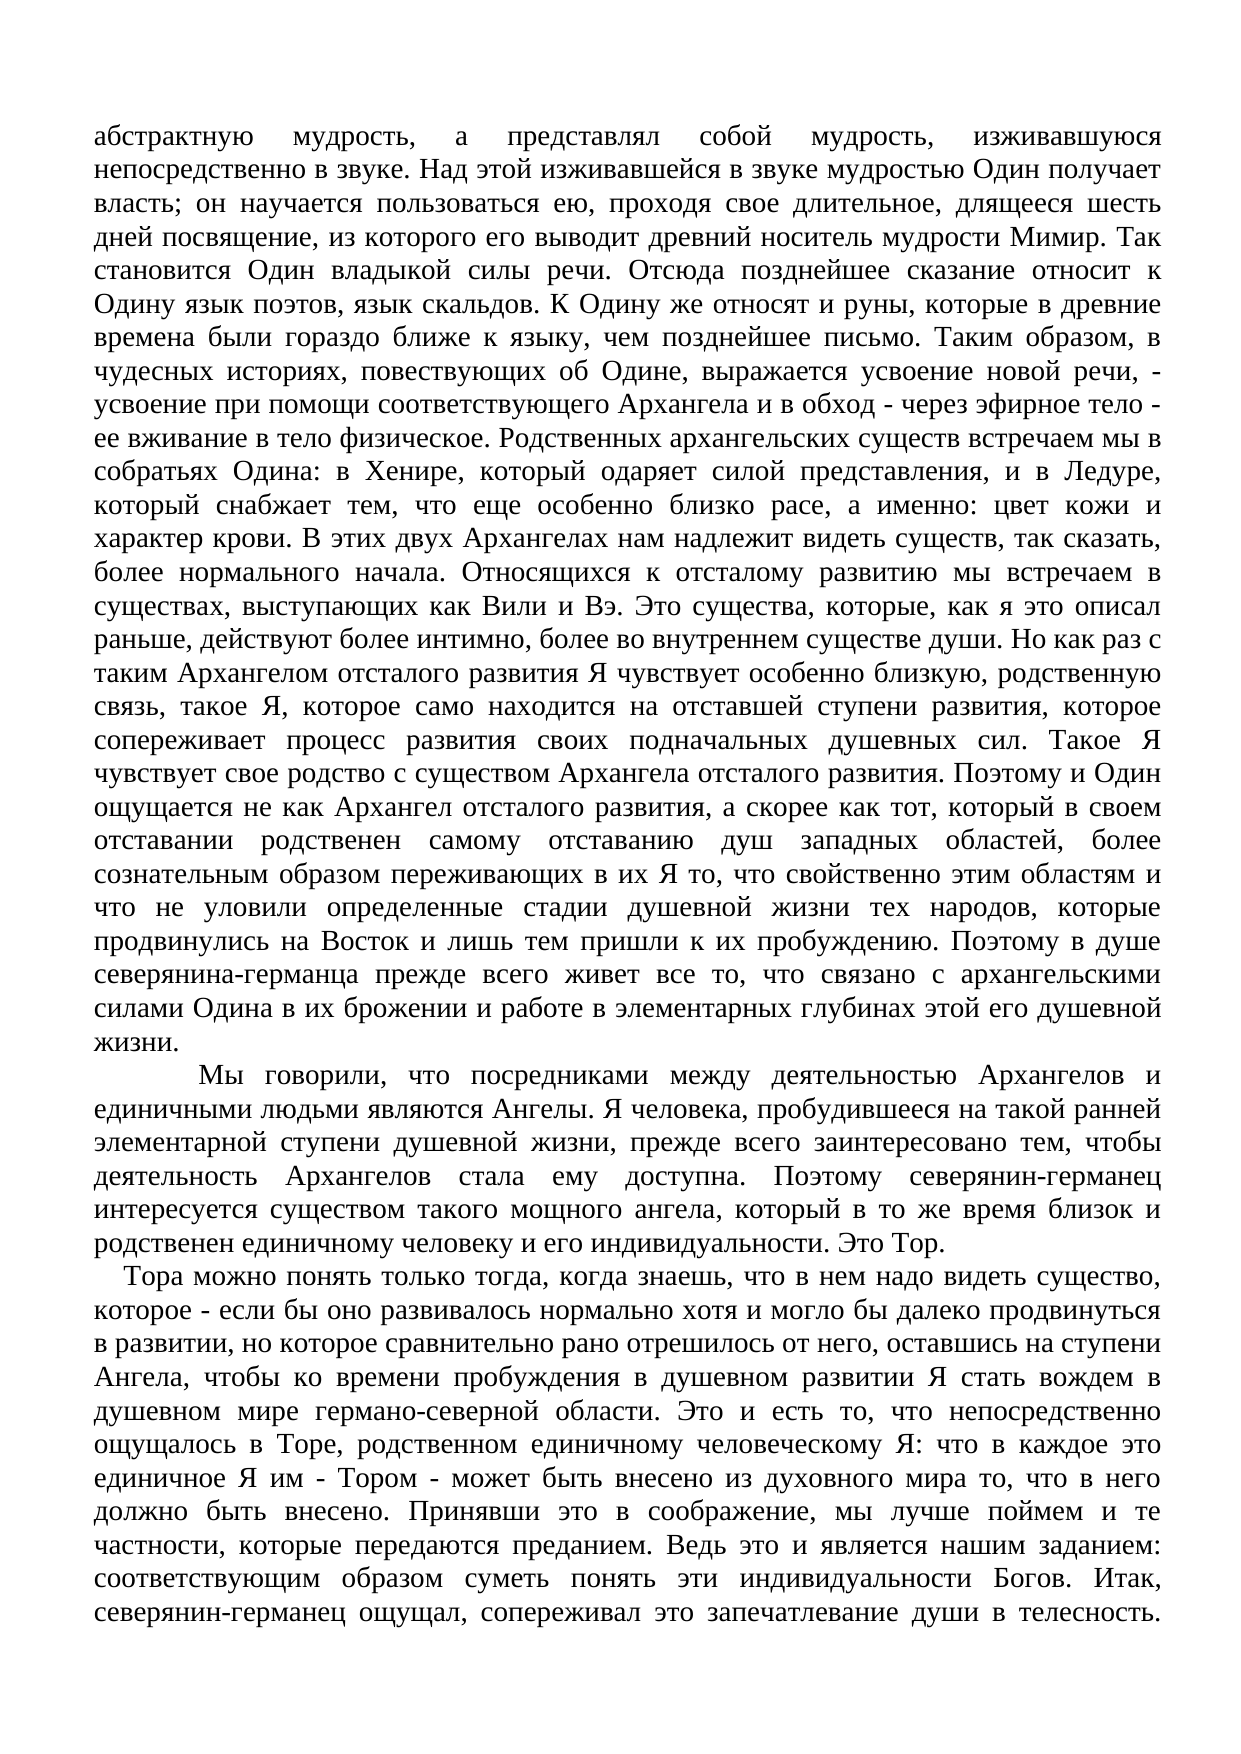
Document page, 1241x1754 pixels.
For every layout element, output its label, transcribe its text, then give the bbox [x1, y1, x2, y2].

text Тора можно понять только тогда, когда знаешь, что в нем надо видеть существо, которое - если бы оно развивалось нормально хотя и могло бы далеко продвинуться в развитии, но которое сравнительно рано отрешилось от него, оставшись на ступени Ангела, чтобы ко времени пробуждения в душевном развитии Я стать вождем в душевном мире германо-северной области. Это и есть то, что непосредственно ощущалось в Торе, родственном единичному человеческому Я: что в каждое это единичное Я им - Тором - может быть внесено из духовного мира то, что в него должно быть внесено. Принявши это в соображение, мы лучше поймем и те частности, которые передаются преданием. Ведь это и является нашим заданием: соответствующим образом суметь понять эти индивидуальности Богов. Итак, северянин-германец ощущал, сопереживал это запечатлевание души в телесность. [94, 1258, 1162, 1627]
text Мы говорили, что посредниками между деятельностью Архангелов и единичными людьми являются Ангелы. Я человека, пробудившееся на такой ранней элементарной ступени душевной жизни, прежде всего заинтересовано тем, чтобы деятельность Архангелов стала ему доступна. Поэтому северянин-германец интересуется существом такого мощного ангела, который в то же время близок и родственен единичному человеку и его индивидуальности. Это Тор. [94, 1057, 1162, 1258]
text абстрактную мудрость, а представлял собой мудрость, изживавшуюся непосредственно в звуке. Над этой изживавшейся в звуке мудростью Один получает власть; он научается пользоваться ею, проходя свое длительное, длящееся шесть дней посвящение, из которого его выводит древний носитель мудрости Мимир. Так становится Один владыкой силы речи. Отсюда позднейшее сказание относит к Одину язык поэтов, язык скальдов. К Одину же относят и руны, которые в древние времена были гораздо ближе к языку, чем позднейшее письмо. Таким образом, в чудесных историях, повествующих об Одине, выражается усвоение новой речи, - усвоение при помощи соответствующего Архангела и в обход - через эфирное тело - ее вживание в тело физическое. Родственных архангельских существ встречаем мы в собратьях Одина: в Хенире, который одаряет силой представления, и в Ледуре, который снабжает тем, что еще особенно близко расе, а именно: цвет кожи и характер крови. В этих двух Архангелах нам надлежит видеть существ, так сказать, более нормального начала. Относящихся к отсталому развитию мы встречаем в существах, выступающих как Вили и Вэ. Это существа, которые, как я это описал раньше, действуют более интимно, более во внутреннем существе души. Но как раз с таким Архангелом отсталого развития Я чувствует особенно близкую, родственную связь, такое Я, которое само находится на отставшей ступени развития, которое сопереживает процесс развития своих подначальных душевных сил. Такое Я чувствует свое родство с существом Архангела отсталого развития. Поэтому и Один ощущается не как Архангел отсталого развития, а скорее как тот, который в своем отставании родственен самому отставанию душ западных областей, более сознательным образом переживающих в их Я то, что свойственно этим областям и что не уловили определенные стадии душевной жизни тех народов, которые продвинулись на Восток и лишь тем пришли к их пробуждению. Поэтому в душе северянина-германца прежде всего живет все то, что связано с архангельскими силами Одина в их брожении и работе в элементарных глубинах этой его душевной жизни. [94, 118, 1162, 1057]
